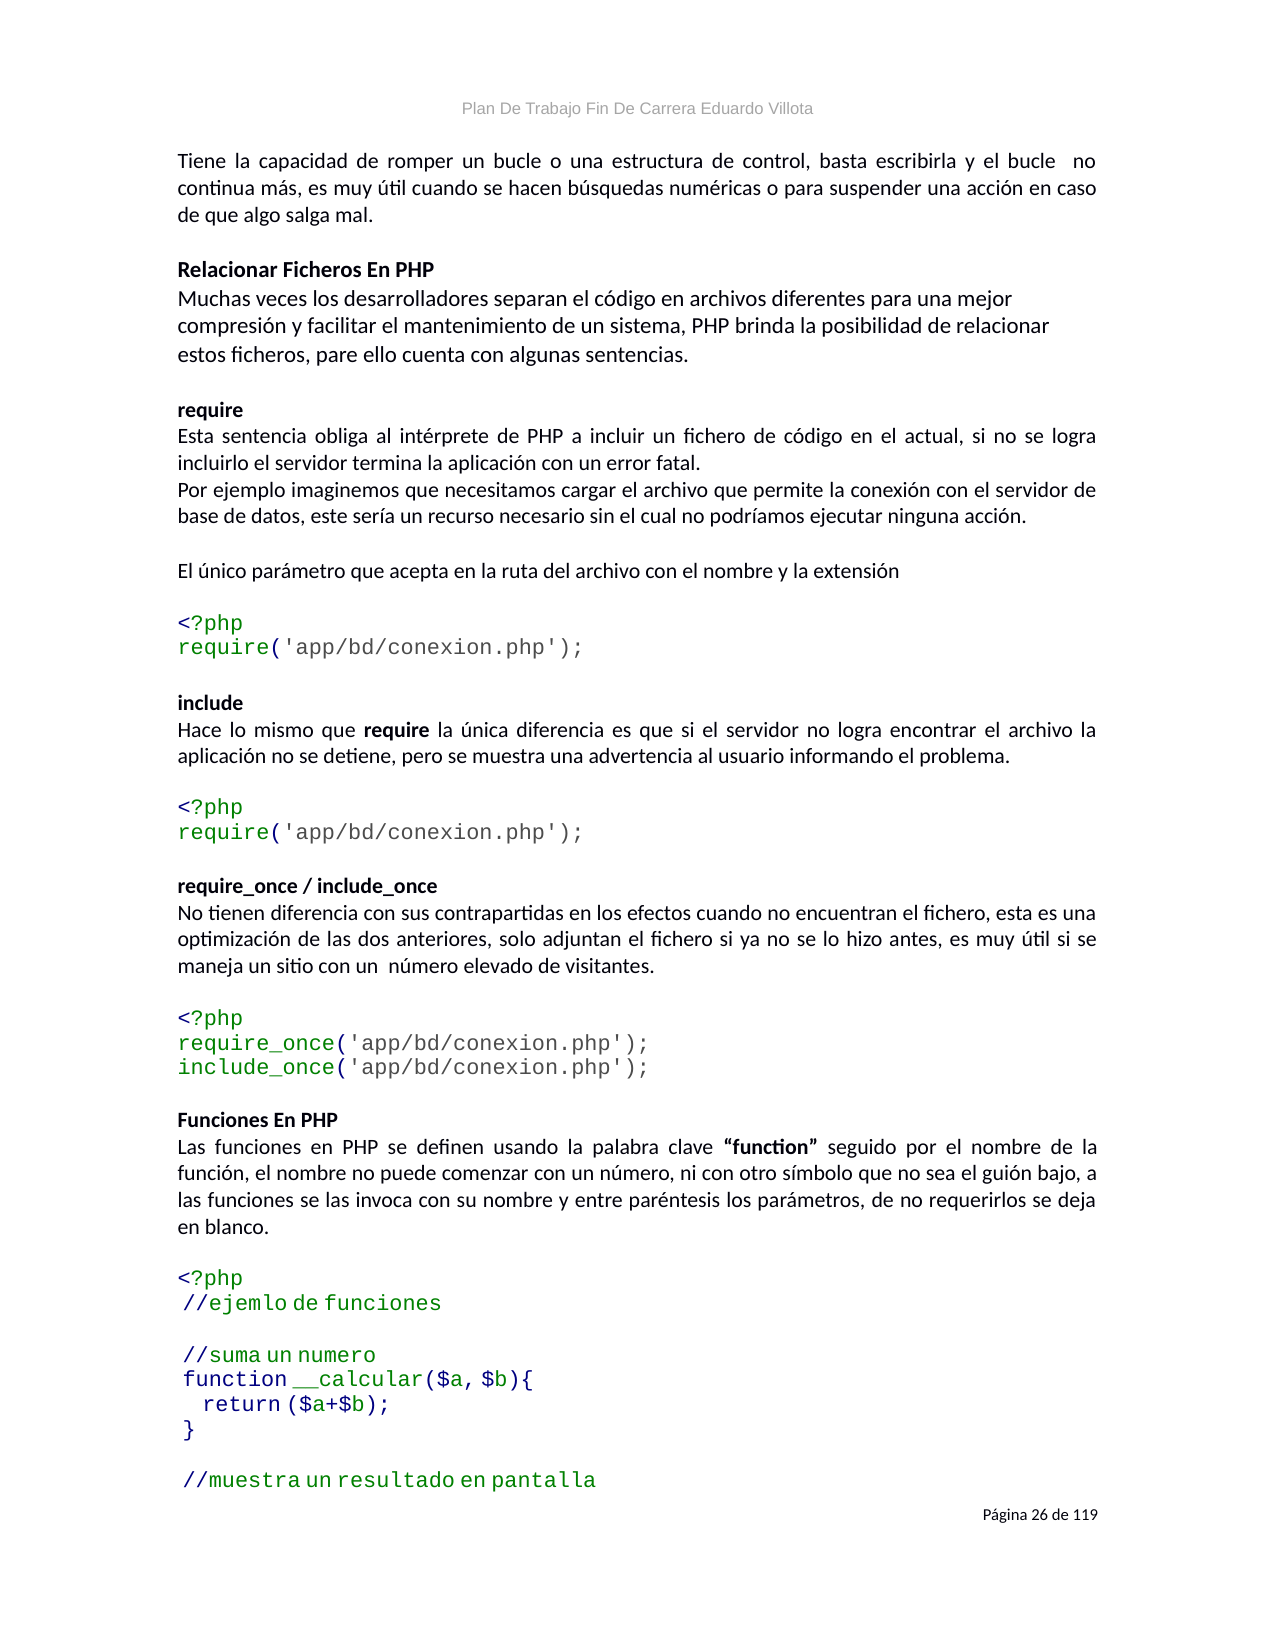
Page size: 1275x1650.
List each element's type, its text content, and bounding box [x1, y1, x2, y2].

text //ejemlo de funciones [177, 1292, 1098, 1317]
text Relacionar Ficheros En PHP [177, 256, 1098, 284]
text require [177, 396, 1098, 422]
text <?php [177, 1007, 1098, 1032]
text return ($a+$b); [177, 1393, 1098, 1418]
text //muestra un resultado en pantalla [177, 1469, 1098, 1494]
text require_once / include_once [177, 872, 1098, 899]
text include [177, 689, 1098, 716]
text Funciones En PHP [177, 1106, 1098, 1133]
text <?php [177, 1267, 1098, 1292]
text No tienen diferencia con sus contrapartidas en los efectos cuando no encuentran el fichero, esta es una optimización de las dos anteriores, solo adjuntan el fichero si ya no se lo hizo antes, es muy útil si se maneja un sitio con un número elevado de visitantes. [177, 899, 1098, 979]
text require('app/bd/conexion.php'); [177, 637, 1098, 661]
text include_once('app/bd/conexion.php'); [177, 1057, 1098, 1081]
text Las funciones en PHP se definen usando la palabra clave “function” seguido por el nombre de la función, el nombre no puede comenzar con un número, ni con otro símbolo que no sea el guión bajo, a las funciones se las invoca con su nombre y entre paréntesis los parámetros, de no requerirlos se deja en blanco. [177, 1133, 1098, 1239]
text function __calcular($a, $b){ [177, 1368, 1098, 1393]
text <?php [177, 796, 1098, 821]
text require('app/bd/conexion.php'); [177, 821, 1098, 846]
text El único parámetro que acepta en la ruta del archivo con el nombre y la extensión [177, 557, 1098, 584]
text } [177, 1418, 1098, 1443]
text Tiene la capacidad de romper un bucle o una estructura de control, basta escribirla y el bucle no continua más, es muy útil cuando se hacen búsquedas numéricas o para suspender una acción en caso de que algo salga mal. [177, 148, 1098, 228]
text Esta sentencia obliga al intérprete de PHP a incluir un fichero de código en el actual, si no se logra incluirlo el servidor termina la aplicación con un error fatal. [177, 422, 1098, 476]
text Por ejemplo imaginemos que necesitamos cargar el archivo que permite la conexión con el servidor de base de datos, este sería un recurso necesario sin el cual no podríamos ejecutar ninguna acción. [177, 476, 1098, 529]
text //suma un numero [177, 1344, 1098, 1368]
text require_once('app/bd/conexion.php'); [177, 1032, 1098, 1057]
text Hace lo mismo que require la única diferencia es que si el servidor no logra encontrar el archivo la aplicación no se detiene, pero se muestra una advertencia al usuario informando el problema. [177, 716, 1098, 769]
text <?php [177, 612, 1098, 637]
text Muchas veces los desarrolladores separan el código en archivos diferentes para una mejor compresión y facilitar el mantenimiento de un sistema, PHP brinda la posibilidad de relacionar estos ficheros, pare ello cuenta con algunas sentencias. [177, 284, 1098, 368]
